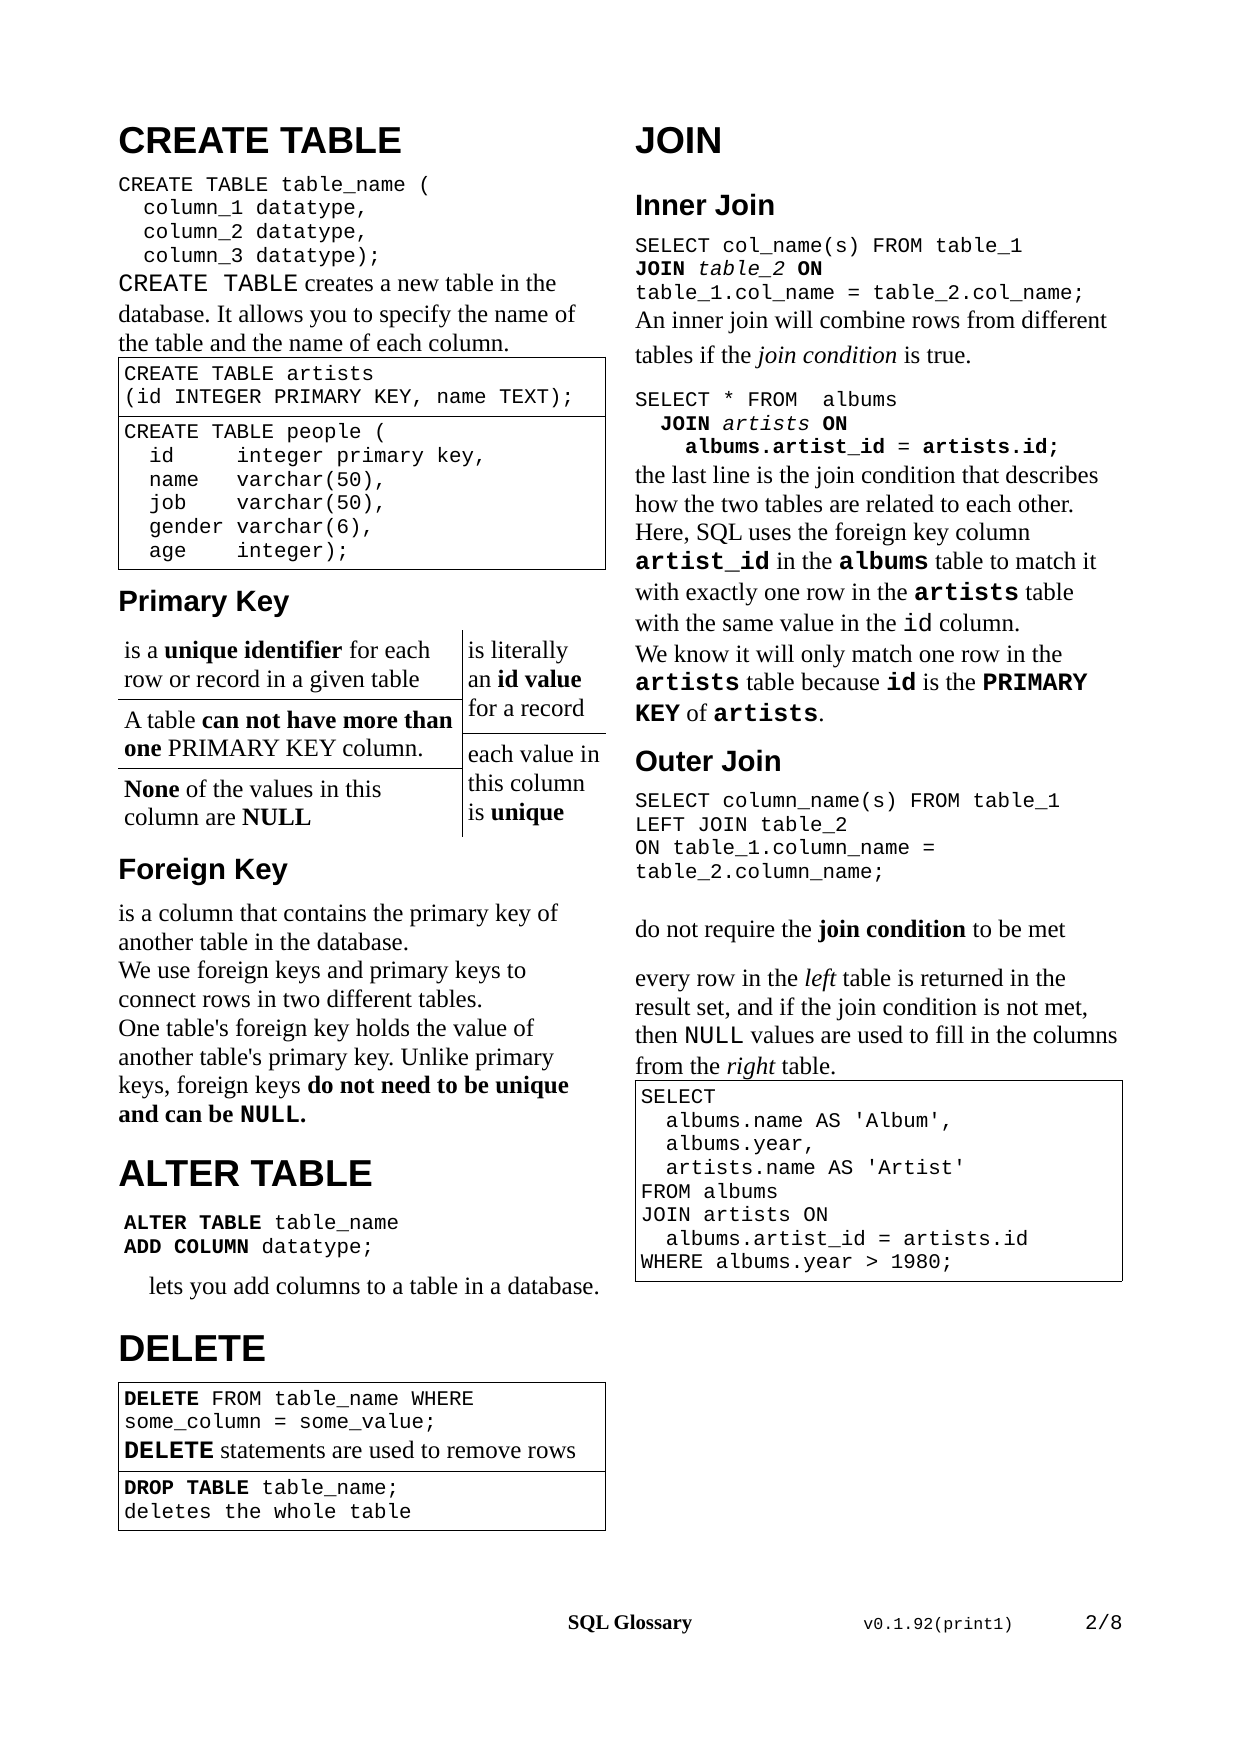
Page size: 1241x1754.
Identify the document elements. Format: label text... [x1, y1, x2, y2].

table_cell DROP TABLE table_name; deletes the whole table [119, 1472, 605, 1530]
text JOIN table_2 ON [635, 258, 1122, 282]
subtitle JOIN [635, 118, 1122, 161]
text CREATE TABLE creates a new table in the database. It allows you to specify the name of the table and the name of each column. [118, 268, 605, 357]
text We know it will only match one row in the artists table because id is the PRIMARY KEY of artists. [635, 639, 1122, 729]
text do not require the join condition to be met [635, 914, 1122, 943]
subtitle DELETE [118, 1326, 605, 1369]
table_cell each value in this column is unique [463, 734, 606, 837]
text CREATE TABLE table_name ( [118, 174, 605, 197]
text SELECT col_name(s) FROM table_1 [635, 234, 1122, 258]
table_cell lets you add columns to a table in a database. [118, 1265, 605, 1305]
table_header is a unique identifier for each row or record in a given table [118, 630, 462, 699]
subtitle Inner Join [635, 188, 1122, 222]
text We use foreign keys and primary keys to connect rows in two different tables. [118, 955, 605, 1013]
text ON table_1.column_name = table_2.column_name; [635, 837, 1122, 884]
text column_3 datatype); [118, 245, 605, 268]
text SELECT * FROM albums [635, 389, 1122, 413]
table_header SELECT albums.name AS 'Album', albums.year, artists.name AS 'Artist' FROM albums JOIN artists ON albums.artist_id = artists.id WHERE albums.year > 1980; [636, 1081, 1122, 1281]
table_header is literally an id value for a record [463, 630, 606, 733]
subtitle ALTER TABLE [118, 1151, 605, 1194]
text every row in the left table is returned in the result set, and if the join condition is not met, then NULL values are used to fill in the columns from the right table. [635, 963, 1122, 1080]
text One table's foreign key holds the value of another table's primary key. Unlike primary keys, foreign keys do not need to be unique and can be NULL. [118, 1013, 605, 1130]
text albums.artist_id = artists.id; [635, 436, 1122, 460]
table_cell CREATE TABLE people ( id integer primary key, name varchar(50), job varchar(50), gender varchar(6), age integer); [119, 417, 605, 569]
text LEFT JOIN table_2 [635, 814, 1122, 837]
subtitle Primary Key [118, 584, 605, 617]
text column_1 datatype, [118, 197, 605, 221]
table_header ALTER TABLE table_name ADD COLUMN datatype; [118, 1206, 605, 1265]
text column_2 datatype, [118, 221, 605, 245]
text table_1.col_name = table_2.col_name; [635, 282, 1122, 306]
table_cell A table can not have more than one PRIMARY KEY column. [118, 700, 462, 768]
subtitle CREATE TABLE [118, 118, 605, 161]
subtitle Outer Join [635, 744, 1122, 777]
subtitle Foreign Key [118, 852, 605, 885]
text JOIN artists ON [635, 413, 1122, 436]
text SELECT column_name(s) FROM table_1 [635, 790, 1122, 814]
text the last line is the join condition that describes how the two tables are related to each other. Here, SQL uses the foreign key column artist_id in the albums table to match it with exactly one row in the artists table with the same value in the id column. [635, 460, 1122, 639]
text An inner join will combine rows from different tables if the join condition is true. [635, 306, 1122, 369]
table_header CREATE TABLE artists (id INTEGER PRIMARY KEY, name TEXT); [119, 358, 605, 416]
text is a column that contains the primary key of another table in the database. [118, 898, 605, 955]
table_header DELETE FROM table_name WHERE some_column = some_value; DELETE statements are used to remove rows [119, 1383, 605, 1471]
table_cell None of the values in this column are NULL [118, 769, 462, 837]
